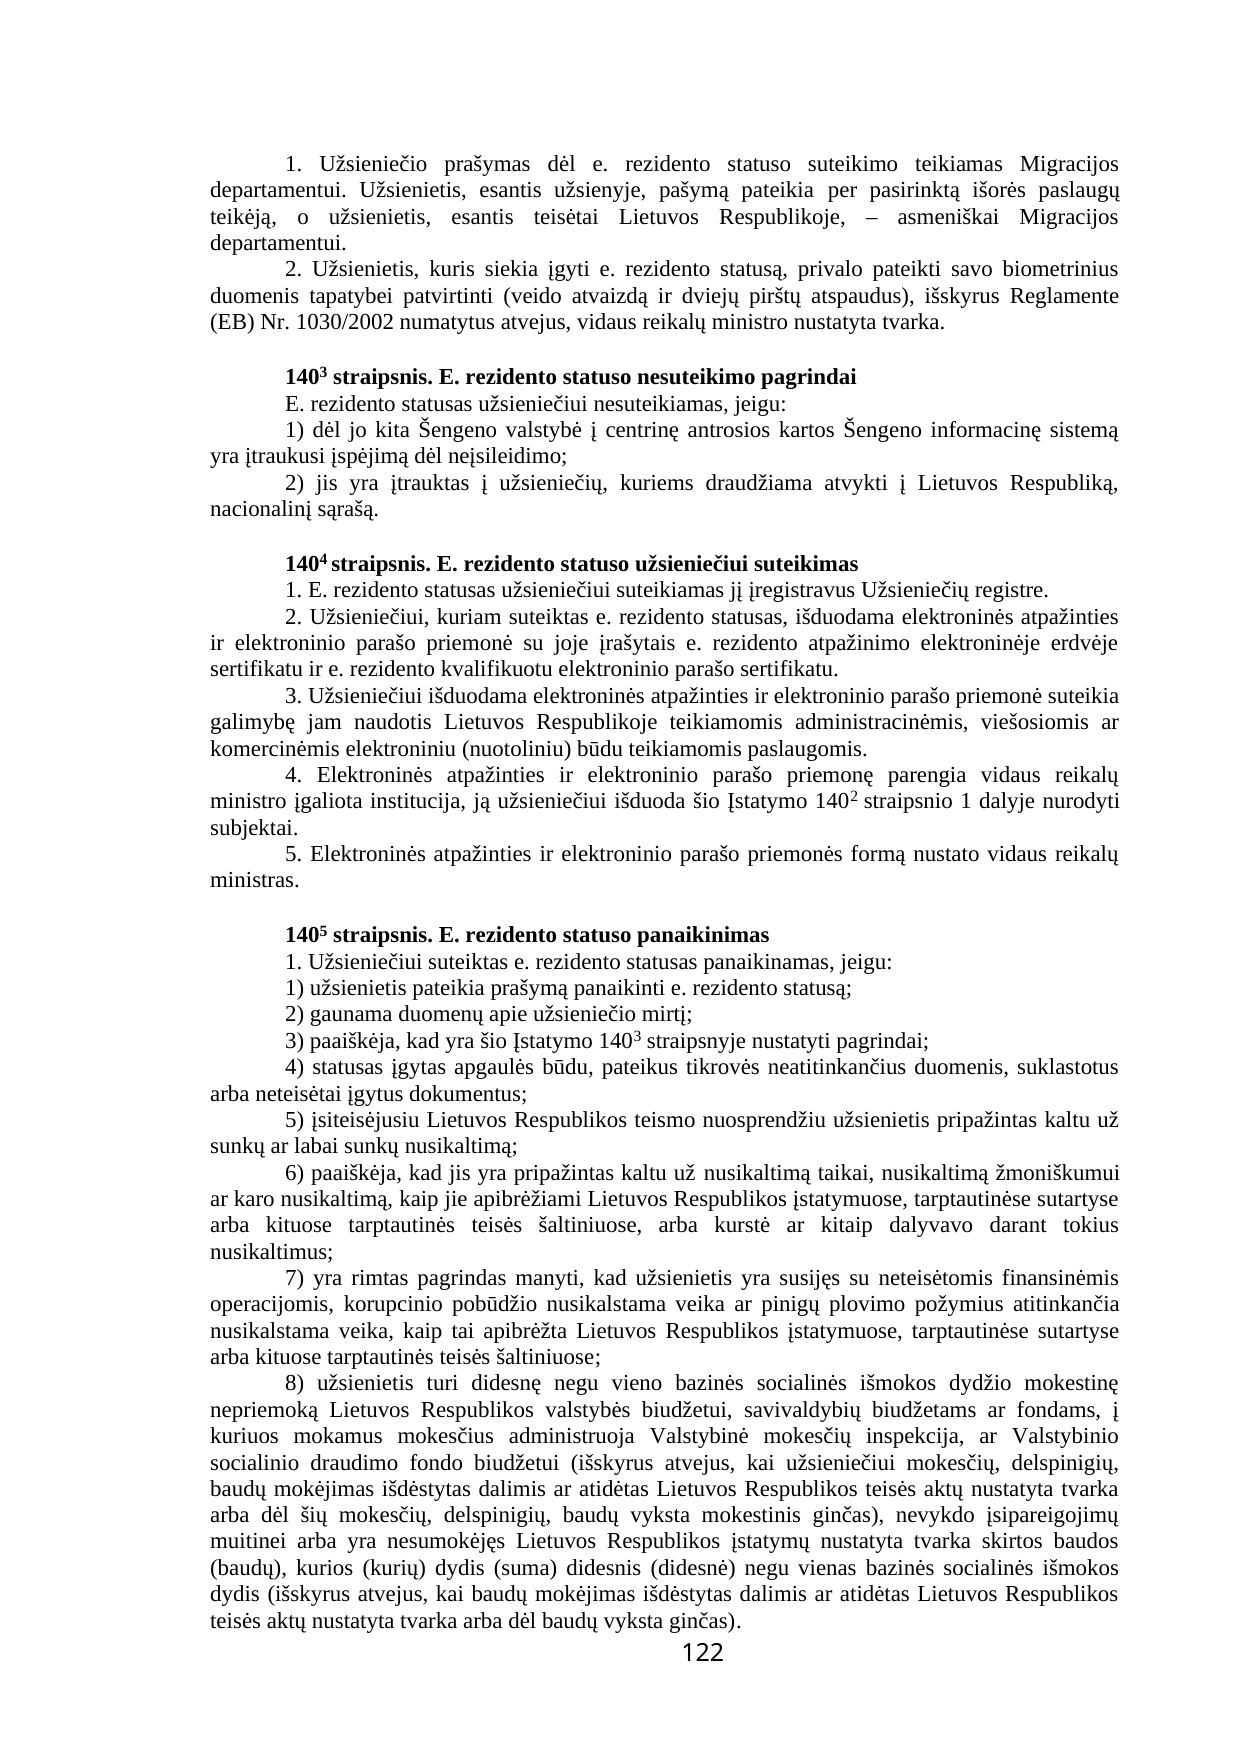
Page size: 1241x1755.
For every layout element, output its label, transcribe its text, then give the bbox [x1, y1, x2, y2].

text 2) jis yra įtrauktas į užsieniečių, kuriems draudžiama atvykti į Lietuvos Respubliką, nacionalinį sąrašą. [210, 469, 1120, 521]
text 1) užsienietis pateikia prašymą panaikinti e. rezidento statusą; [210, 974, 1120, 1001]
text 4. Elektroninės atpažinties ir elektroninio parašo priemonę parengia vidaus reikalų ministro įgaliota institucija, ją užsieniečiui išduoda šio Įstatymo 1402 straipsnio 1 dalyje nurodyti subjektai. [210, 761, 1120, 840]
text E. rezidento statusas užsieniečiui nesuteikiamas, jeigu: [210, 389, 1120, 416]
text 2) gaunama duomenų apie užsieniečio mirtį; [210, 1001, 1120, 1027]
text 1. E. rezidento statusas užsieniečiui suteikiamas jį įregistravus Užsieniečių registre. [210, 576, 1120, 603]
text 2. Užsieniečiui, kuriam suteiktas e. rezidento statusas, išduodama elektroninės atpažinties ir elektroninio parašo priemonė su joje įrašytais e. rezidento atpažinimo elektroninėje erdvėje sertifikatu ir e. rezidento kvalifikuotu elektroninio parašo sertifikatu. [210, 603, 1120, 682]
text 6) paaiškėja, kad jis yra pripažintas kaltu už nusikaltimą taikai, nusikaltimą žmoniškumui ar karo nusikaltimą, kaip jie apibrėžiami Lietuvos Respublikos įstatymuose, tarptautinėse sutartyse arba kituose tarptautinės teisės šaltiniuose, arba kurstė ar kitaip dalyvavo darant tokius nusikaltimus; [210, 1159, 1120, 1264]
text 4) statusas įgytas apgaulės būdu, pateikus tikrovės neatitinkančius duomenis, suklastotus arba neteisėtai įgytus dokumentus; [210, 1053, 1120, 1106]
text 1404 straipsnis. E. rezidento statuso užsieniečiui suteikimas [210, 550, 1120, 576]
text 5) įsiteisėjusiu Lietuvos Respublikos teismo nuosprendžiu užsienietis pripažintas kaltu už sunkų ar labai sunkų nusikaltimą; [210, 1106, 1120, 1159]
text 1) dėl jo kita Šengeno valstybė į centrinę antrosios kartos Šengeno informacinę sistemą yra įtraukusi įspėjimą dėl neįsileidimo; [210, 416, 1120, 469]
text 3) paaiškėja, kad yra šio Įstatymo 1403 straipsnyje nustatyti pagrindai; [210, 1027, 1120, 1053]
text 2. Užsienietis, kuris siekia įgyti e. rezidento statusą, privalo pateikti savo biometrinius duomenis tapatybei patvirtinti (veido atvaizdą ir dviejų pirštų atspaudus), išskyrus Reglamente (EB) Nr. 1030/2002 numatytus atvejus, vidaus reikalų ministro nustatyta tvarka. [210, 255, 1120, 334]
text 3. Užsieniečiui išduodama elektroninės atpažinties ir elektroninio parašo priemonė suteikia galimybę jam naudotis Lietuvos Respublikoje teikiamomis administracinėmis, viešosiomis ar komercinėmis elektroniniu (nuotoliniu) būdu teikiamomis paslaugomis. [210, 682, 1120, 761]
text 1405 straipsnis. E. rezidento statuso panaikinimas [210, 921, 1120, 948]
text 1403 straipsnis. E. rezidento statuso nesuteikimo pagrindai [210, 363, 1120, 389]
text 5. Elektroninės atpažinties ir elektroninio parašo priemonės formą nustato vidaus reikalų ministras. [210, 840, 1120, 893]
text 1. Užsieniečio prašymas dėl e. rezidento statuso suteikimo teikiamas Migracijos departamentui. Užsienietis, esantis užsienyje, pašymą pateikia per pasirinktą išorės paslaugų teikėją, o užsienietis, esantis teisėtai Lietuvos Respublikoje, – asmeniškai Migracijos departamentui. [210, 150, 1120, 255]
text 8) užsienietis turi didesnę negu vieno bazinės socialinės išmokos dydžio mokestinę nepriemoką Lietuvos Respublikos valstybės biudžetui, savivaldybių biudžetams ar fondams, į kuriuos mokamus mokesčius administruoja Valstybinė mokesčių inspekcija, ar Valstybinio socialinio draudimo fondo biudžetui (išskyrus atvejus, kai užsieniečiui mokesčių, delspinigių, baudų mokėjimas išdėstytas dalimis ar atidėtas Lietuvos Respublikos teisės aktų nustatyta tvarka arba dėl šių mokesčių, delspinigių, baudų vyksta mokestinis ginčas), nevykdo įsipareigojimų muitinei arba yra nesumokėjęs Lietuvos Respublikos įstatymų nustatyta tvarka skirtos baudos (baudų), kurios (kurių) dydis (suma) didesnis (didesnė) negu vienas bazinės socialinės išmokos dydis (išskyrus atvejus, kai baudų mokėjimas išdėstytas dalimis ar atidėtas Lietuvos Respublikos teisės aktų nustatyta tvarka arba dėl baudų vyksta ginčas). [210, 1369, 1120, 1633]
text 7) yra rimtas pagrindas manyti, kad užsienietis yra susijęs su neteisėtomis finansinėmis operacijomis, korupcinio pobūdžio nusikalstama veika ar pinigų plovimo požymius atitinkančia nusikalstama veika, kaip tai apibrėžta Lietuvos Respublikos įstatymuose, tarptautinėse sutartyse arba kituose tarptautinės teisės šaltiniuose; [210, 1264, 1120, 1369]
text 1. Užsieniečiui suteiktas e. rezidento statusas panaikinamas, jeigu: [210, 948, 1120, 974]
